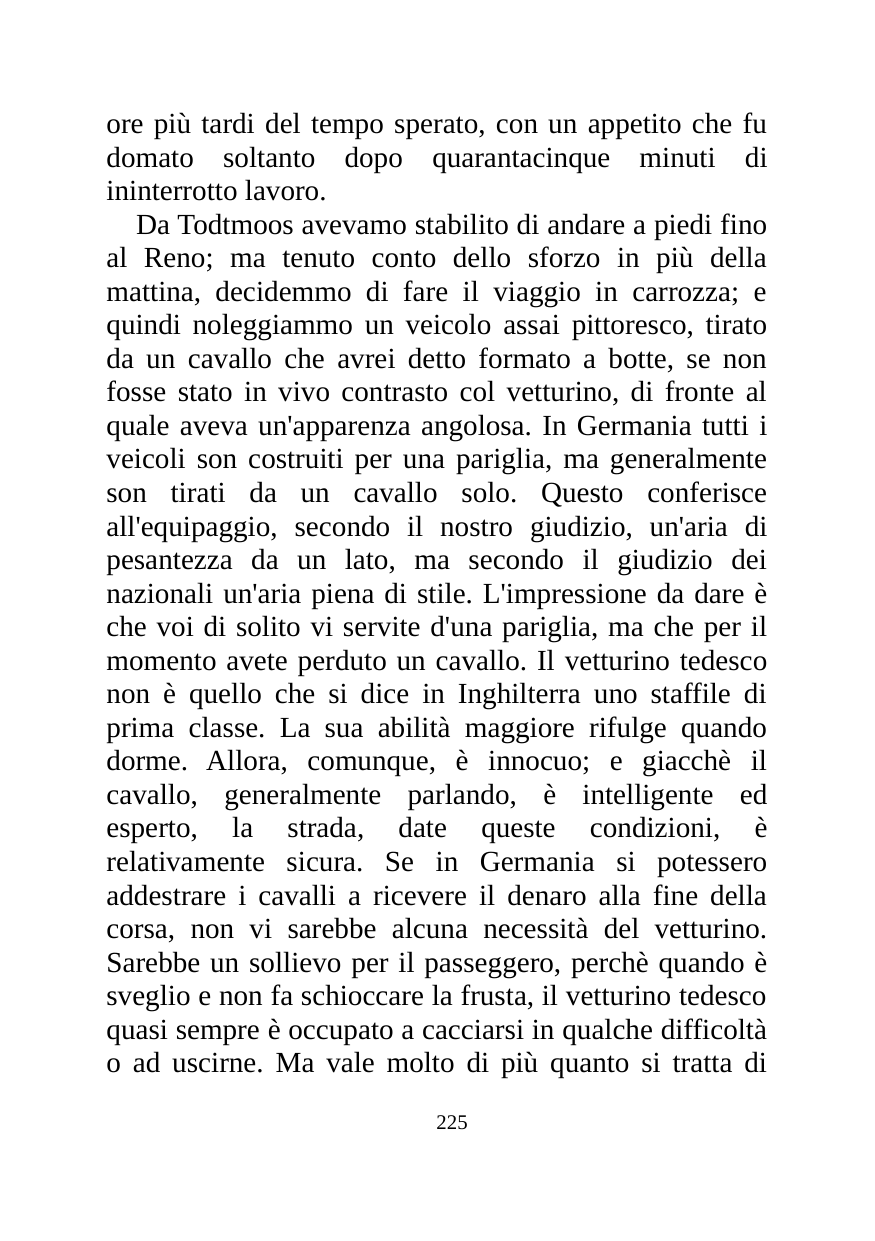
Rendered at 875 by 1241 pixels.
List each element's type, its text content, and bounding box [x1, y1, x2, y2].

text ore più tardi del tempo sperato, con un appetito che fu domato soltanto dopo quarantacinque minuti di ininterrotto lavoro. [106, 106, 768, 207]
text Da Todtmoos avevamo stabilito di andare a piedi fino al Reno; ma tenuto conto dello sforzo in più della mattina, decidemmo di fare il viaggio in carrozza; e quindi noleggiammo un veicolo assai pittoresco, tirato da un cavallo che avrei detto formato a botte, se non fosse stato in vivo contrasto col vetturino, di fronte al quale aveva un'apparenza angolosa. In Germania tutti i veicoli son costruiti per una pariglia, ma generalmente son tirati da un cavallo solo. Questo conferisce all'equipaggio, secondo il nostro giudizio, un'aria di pesantezza da un lato, ma secondo il giudizio dei nazionali un'aria piena di stile. L'impressione da dare è che voi di solito vi servite d'una pariglia, ma che per il momento avete perduto un cavallo. Il vetturino tedesco non è quello che si dice in Inghilterra uno staffile di prima classe. La sua abilità maggiore rifulge quando dorme. Allora, comunque, è innocuo; e giacchè il cavallo, generalmente parlando, è intelligente ed esperto, la strada, date queste condizioni, è relativamente sicura. Se in Germania si potessero addestrare i cavalli a ricevere il denaro alla fine della corsa, non vi sarebbe alcuna necessità del vetturino. Sarebbe un sollievo per il passeggero, perchè quando è sveglio e non fa schioccare la frusta, il vetturino tedesco quasi sempre è occupato a cacciarsi in qualche difficoltà o ad uscirne. Ma vale molto di più quanto si tratta di [106, 207, 768, 1079]
